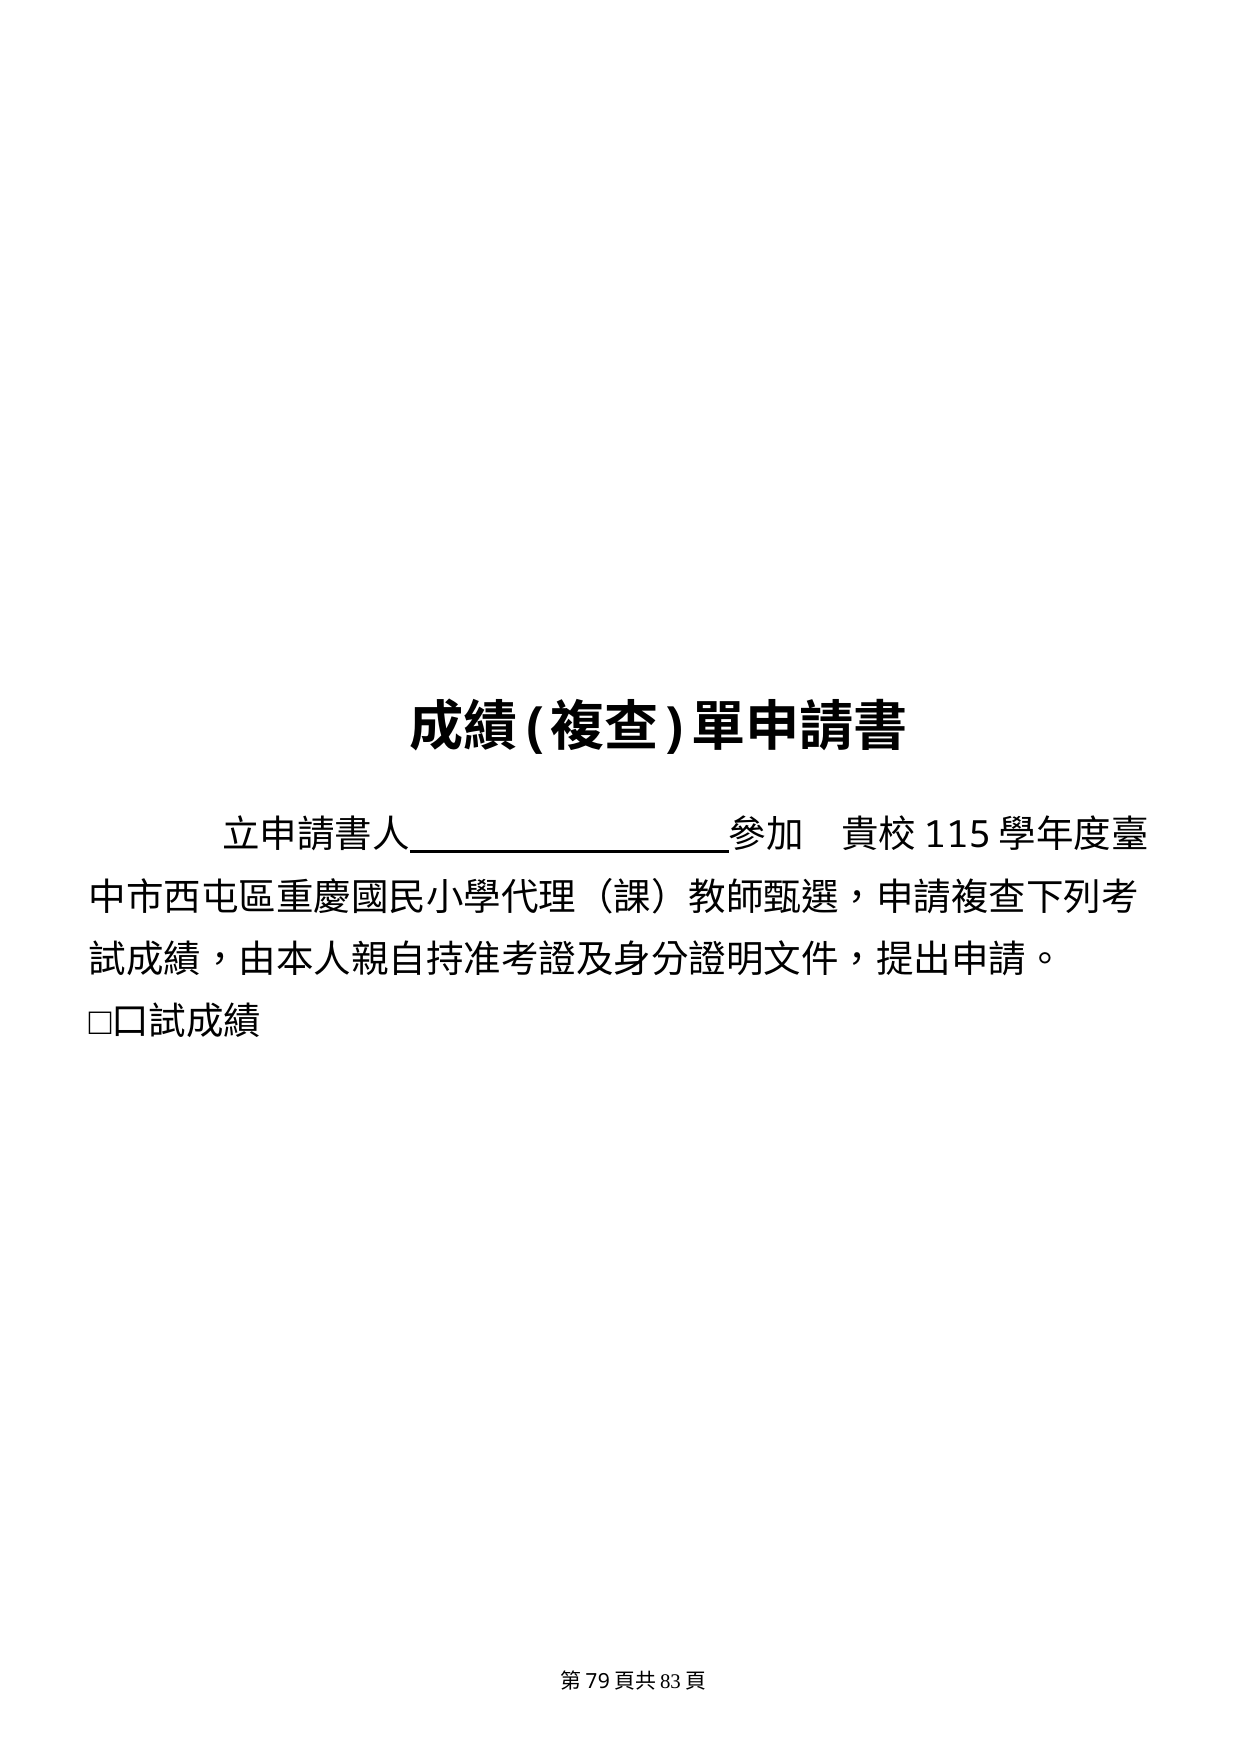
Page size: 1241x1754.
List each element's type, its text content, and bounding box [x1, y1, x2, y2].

text 成績(複查)單申請書 [364, 682, 1152, 761]
text 立申請書人 參加 貴校115學年度臺中市西屯區重慶國民小學代理（課）教師甄選，申請複查下列考試成績，由本人親自持准考證及身分證明文件，提出申請。 [89, 789, 1152, 977]
text □口試成績 [89, 977, 1152, 1039]
